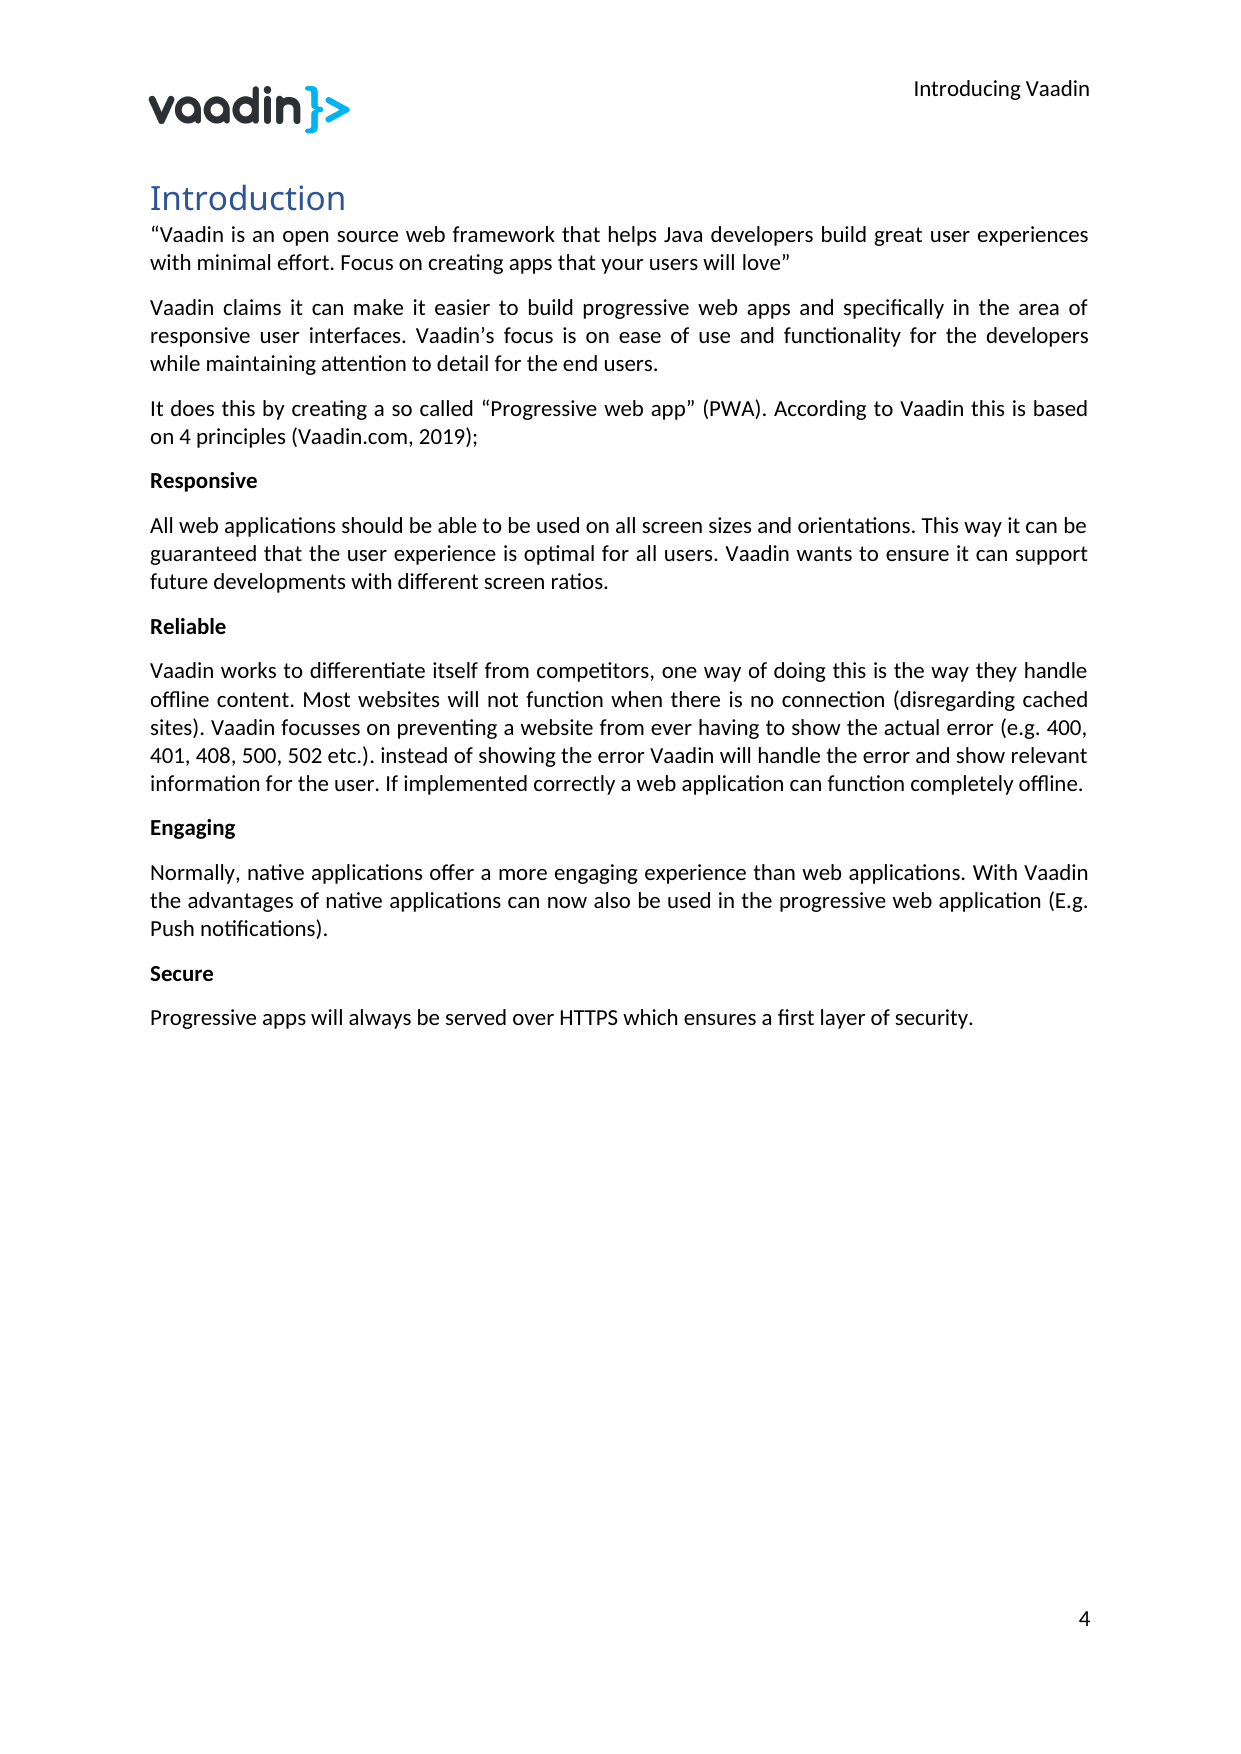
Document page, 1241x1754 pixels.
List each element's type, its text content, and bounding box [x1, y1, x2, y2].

text “Vaadin is an open source web framework that helps Java developers build great user experiences with minimal effort. Focus on creating apps that your users will love” [150, 220, 1090, 276]
text Reliable [150, 612, 1090, 640]
text Responsive [150, 467, 1090, 494]
text Vaadin works to differentiate itself from competitors, one way of doing this is the way they handle offline content. Most websites will not function when there is no connection (disregarding cached sites). Vaadin focusses on preventing a website from ever having to show the actual error (e.g. 400, 401, 408, 500, 502 etc.). instead of showing the error Vaadin will handle the error and show relevant information for the user. If implemented correctly a web application can function completely offline. [150, 657, 1090, 797]
text Normally, native applications offer a more engaging experience than web applications. With Vaadin the advantages of native applications can now also be used in the progressive web application (E.g. Push notifications). [150, 858, 1090, 942]
subtitle Introduction [150, 175, 1090, 220]
text Engaging [150, 813, 1090, 841]
text Progressive apps will always be served over HTTPS which ensures a first layer of security. [150, 1003, 1090, 1032]
text All web applications should be able to be used on all screen sizes and orientations. This way it can be guaranteed that the user experience is optimal for all users. Vaadin wants to ensure it can support future developments with different screen ratios. [150, 511, 1090, 595]
text It does this by creating a so called “Progressive web app” (PWA). According to Vaadin this is based on 4 principles (Vaadin.com, 2019); [150, 394, 1090, 450]
text Vaadin claims it can make it easier to build progressive web apps and specifically in the area of responsive user interfaces. Vaadin’s focus is on ease of use and functionality for the developers while maintaining attention to detail for the end users. [150, 293, 1090, 377]
text Secure [150, 959, 1090, 987]
